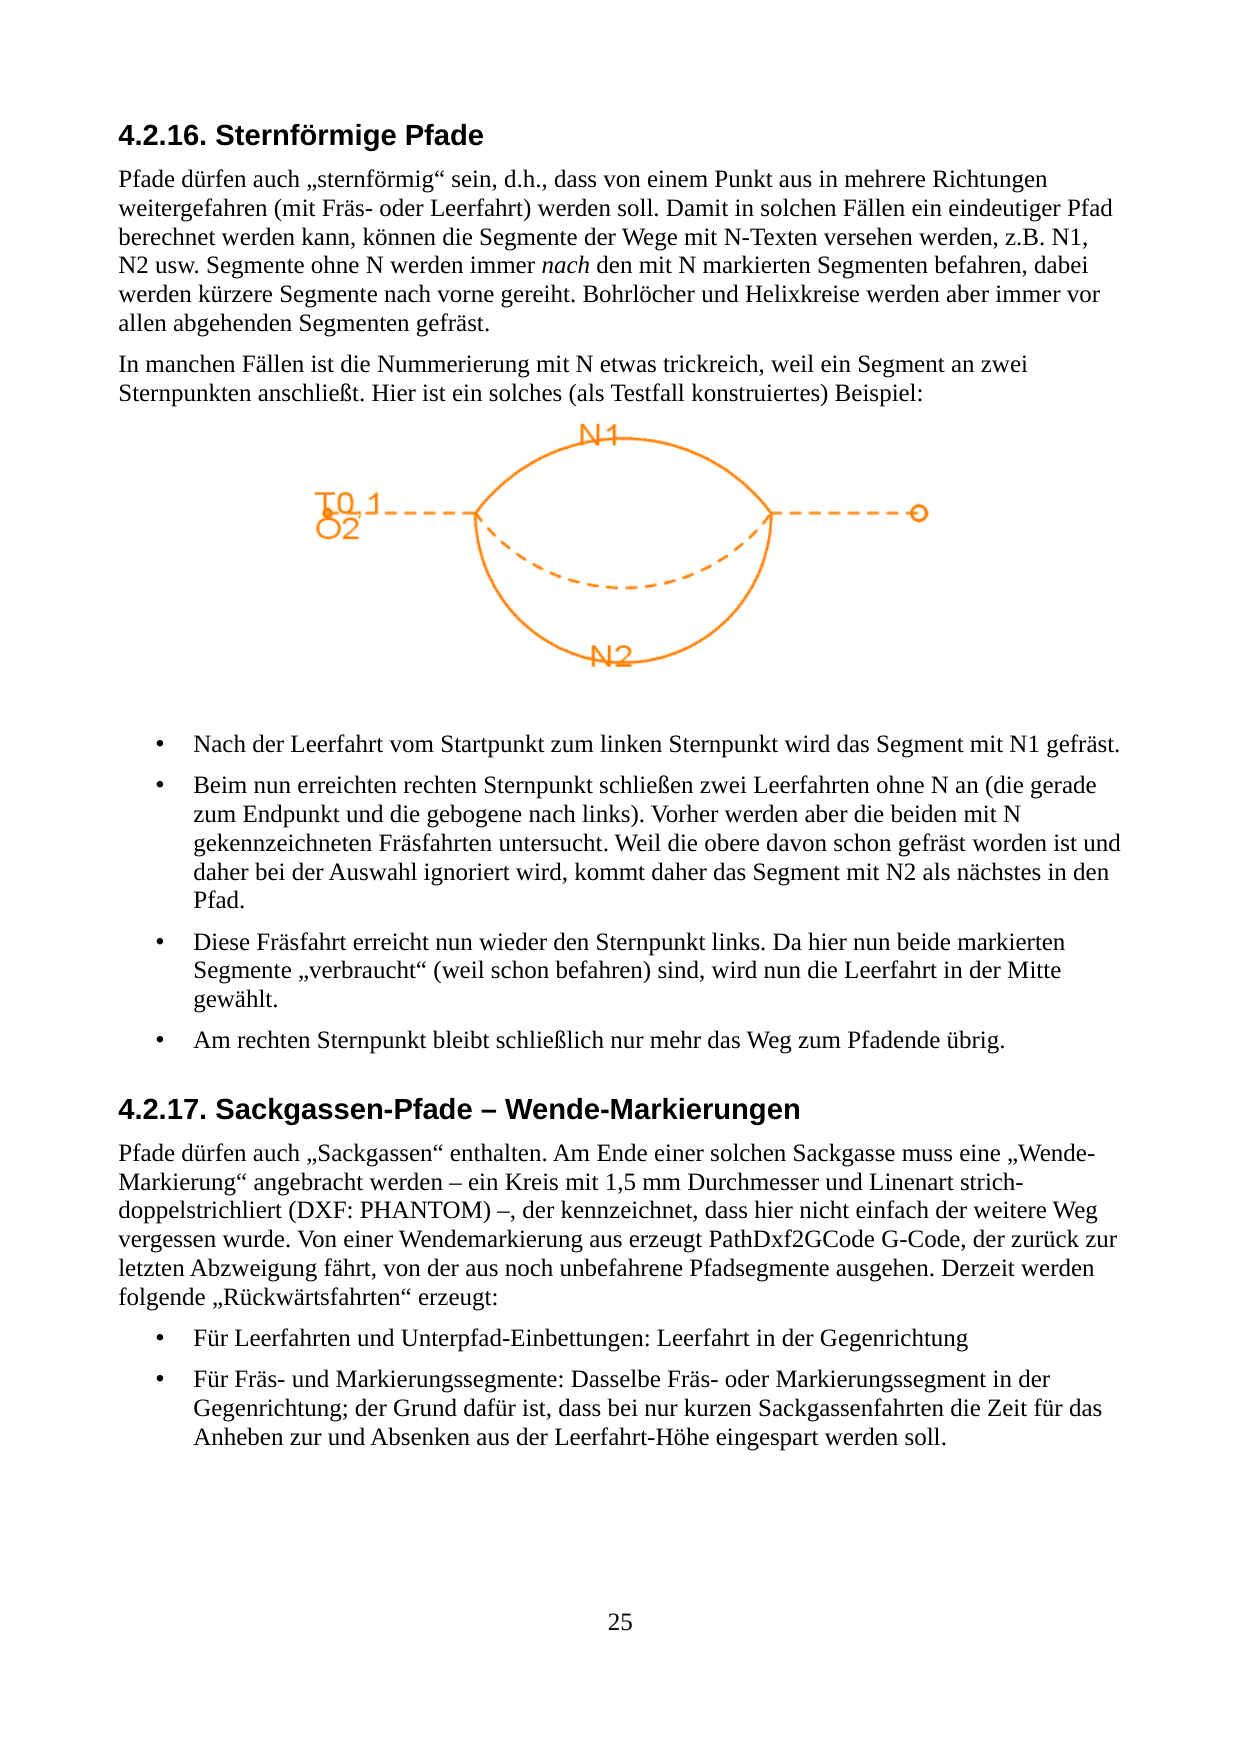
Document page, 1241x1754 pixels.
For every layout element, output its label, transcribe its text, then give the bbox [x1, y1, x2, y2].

list Am rechten Sternpunkt bleibt schließlich nur mehr das Weg zum Pfadende übrig. [156, 1026, 1122, 1054]
list Nach der Leerfahrt vom Startpunkt zum linken Sternpunkt wird das Segment mit N1 gefräst. [156, 729, 1122, 758]
text Pfade dürfen auch „sternförmig“ sein, d.h., dass von einem Punkt aus in mehrere Richtungen weitergefahren (mit Fräs- oder Leerfahrt) werden soll. Damit in solchen Fällen ein eindeutiger Pfad berechnet werden kann, können die Segmente der Wege mit N-Texten versehen werden, z.B. N1, N2 usw. Segmente ohne N werden immer nach den mit N markierten Segmenten befahren, dabei werden kürzere Segmente nach vorne gereiht. Bohrlöcher und Helixkreise werden aber immer vor allen abgehenden Segmenten gefräst. [118, 164, 1122, 337]
subtitle 4.2.16. Sternförmige Pfade [118, 118, 1122, 152]
text Pfade dürfen auch „Sackgassen“ enthalten. Am Ende einer solchen Sackgasse muss eine „Wende-Markierung“ angebracht werden – ein Kreis mit 1,5 mm Durchmesser und Linenart strich-doppelstrichliert (DXF: PHANTOM) –, der kennzeichnet, dass hier nicht einfach der weitere Weg vergessen wurde. Von einer Wendemarkierung aus erzeugt PathDxf2GCode G-Code, der zurück zur letzten Abzweigung fährt, von der aus noch unbefahrene Pfadsegmente ausgehen. Derzeit werden folgende „Rückwärtsfahrten“ erzeugt: [118, 1138, 1122, 1310]
subtitle 4.2.17. Sackgassen-Pfade – Wende-Markierungen [118, 1092, 1122, 1125]
list Diese Fräsfahrt erreicht nun wieder den Sternpunkt links. Da hier nun beide markierten Segmente „verbraucht“ (weil schon befahren) sind, wird nun die Leerfahrt in der Mitte gewählt. [156, 927, 1122, 1013]
text In manchen Fällen ist die Nummerierung mit N etwas trickreich, weil ein Segment an zwei Sternpunkten anschließt. Hier ist ein solches (als Testfall konstruiertes) Beispiel: [118, 349, 1122, 407]
list Beim nun erreichten rechten Sternpunkt schließen zwei Leerfahrten ohne N an (die gerade zum Endpunkt und die gebogene nach links). Vorher werden aber die beiden mit N gekennzeichneten Fräsfahrten untersucht. Weil die obere davon schon gefräst worden ist und daher bei der Auswahl ignoriert wird, kommt daher das Segment mit N2 als nächstes in den Pfad. [156, 771, 1122, 914]
list Für Leerfahrten und Unterpfad-Einbettungen: Leerfahrt in der Gegenrichtung [156, 1323, 1122, 1352]
list Für Fräs- und Markierungssegmente: Dasselbe Fräs- oder Markierungssegment in der Gegenrichtung; der Grund dafür ist, dass bei nur kurzen Sackgassenfahrten die Zeit für das Anheben zur und Absenken aus der Leerfahrt-Höhe eingespart werden soll. [156, 1364, 1122, 1450]
